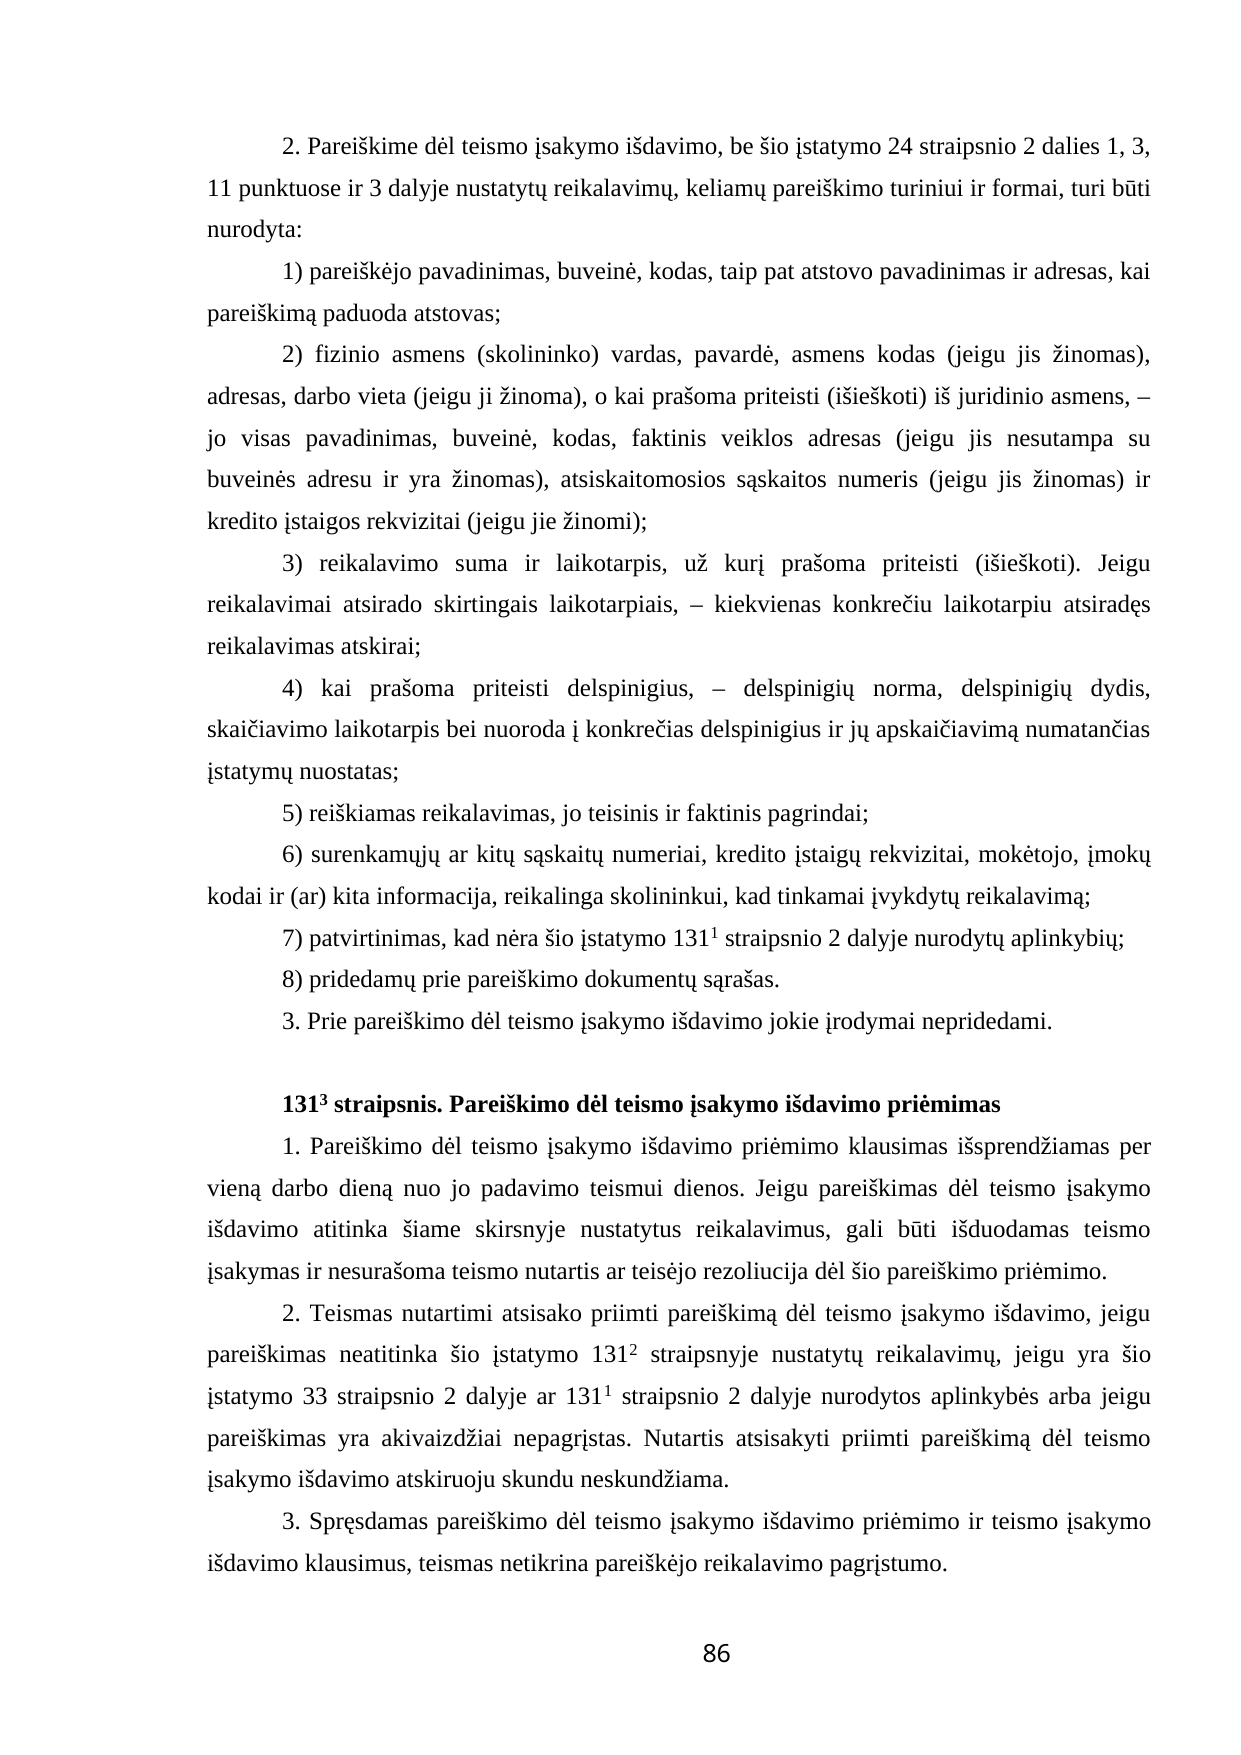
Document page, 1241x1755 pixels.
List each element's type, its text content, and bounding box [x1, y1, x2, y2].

text 2) fizinio asmens (skolininko) vardas, pavardė, asmens kodas (jeigu jis žinomas), adresas, darbo vieta (jeigu ji žinoma), o kai prašoma priteisti (išieškoti) iš juridinio asmens, – jo visas pavadinimas, buveinė, kodas, faktinis veiklos adresas (jeigu jis nesutampa su buveinės adresu ir yra žinomas), atsiskaitomosios sąskaitos numeris (jeigu jis žinomas) ir kredito įstaigos rekvizitai (jeigu jie žinomi); [207, 326, 1152, 535]
text 2. Teismas nutartimi atsisako priimti pareiškimą dėl teismo įsakymo išdavimo, jeigu pareiškimas neatitinka šio įstatymo 1312 straipsnyje nustatytų reikalavimų, jeigu yra šio įstatymo 33 straipsnio 2 dalyje ar 1311 straipsnio 2 dalyje nurodytos aplinkybės arba jeigu pareiškimas yra akivaizdžiai nepagrįstas. Nutartis atsisakyti priimti pareiškimą dėl teismo įsakymo išdavimo atskiruoju skundu neskundžiama. [207, 1285, 1152, 1493]
text 2. Pareiškime dėl teismo įsakymo išdavimo, be šio įstatymo 24 straipsnio 2 dalies 1, 3, 11 punktuose ir 3 dalyje nustatytų reikalavimų, keliamų pareiškimo turiniui ir formai, turi būti nurodyta: [207, 118, 1152, 243]
text 3. Spręsdamas pareiškimo dėl teismo įsakymo išdavimo priėmimo ir teismo įsakymo išdavimo klausimus, teismas netikrina pareiškėjo reikalavimo pagrįstumo. [207, 1493, 1152, 1576]
text 3. Prie pareiškimo dėl teismo įsakymo išdavimo jokie įrodymai nepridedami. [207, 993, 1152, 1035]
text 6) surenkamųjų ar kitų sąskaitų numeriai, kredito įstaigų rekvizitai, mokėtojo, įmokų kodai ir (ar) kita informacija, reikalinga skolininkui, kad tinkamai įvykdytų reikalavimą; [207, 826, 1152, 910]
text 8) pridedamų prie pareiškimo dokumentų sąrašas. [207, 951, 1152, 993]
text 5) reiškiamas reikalavimas, jo teisinis ir faktinis pagrindai; [207, 785, 1152, 826]
text 3) reikalavimo suma ir laikotarpis, už kurį prašoma priteisti (išieškoti). Jeigu reikalavimai atsirado skirtingais laikotarpiais, – kiekvienas konkrečiu laikotarpiu atsiradęs reikalavimas atskirai; [207, 535, 1152, 660]
text 4) kai prašoma priteisti delspinigius, – delspinigių norma, delspinigių dydis, skaičiavimo laikotarpis bei nuoroda į konkrečias delspinigius ir jų apskaičiavimą numatančias įstatymų nuostatas; [207, 660, 1152, 785]
text 1) pareiškėjo pavadinimas, buveinė, kodas, taip pat atstovo pavadinimas ir adresas, kai pareiškimą paduoda atstovas; [207, 243, 1152, 326]
text 7) patvirtinimas, kad nėra šio įstatymo 1311 straipsnio 2 dalyje nurodytų aplinkybių; [207, 910, 1152, 951]
text 1313 straipsnis. Pareiškimo dėl teismo įsakymo išdavimo priėmimas [207, 1076, 1152, 1118]
text 1. Pareiškimo dėl teismo įsakymo išdavimo priėmimo klausimas išsprendžiamas per vieną darbo dieną nuo jo padavimo teismui dienos. Jeigu pareiškimas dėl teismo įsakymo išdavimo atitinka šiame skirsnyje nustatytus reikalavimus, gali būti išduodamas teismo įsakymas ir nesurašoma teismo nutartis ar teisėjo rezoliucija dėl šio pareiškimo priėmimo. [207, 1118, 1152, 1285]
